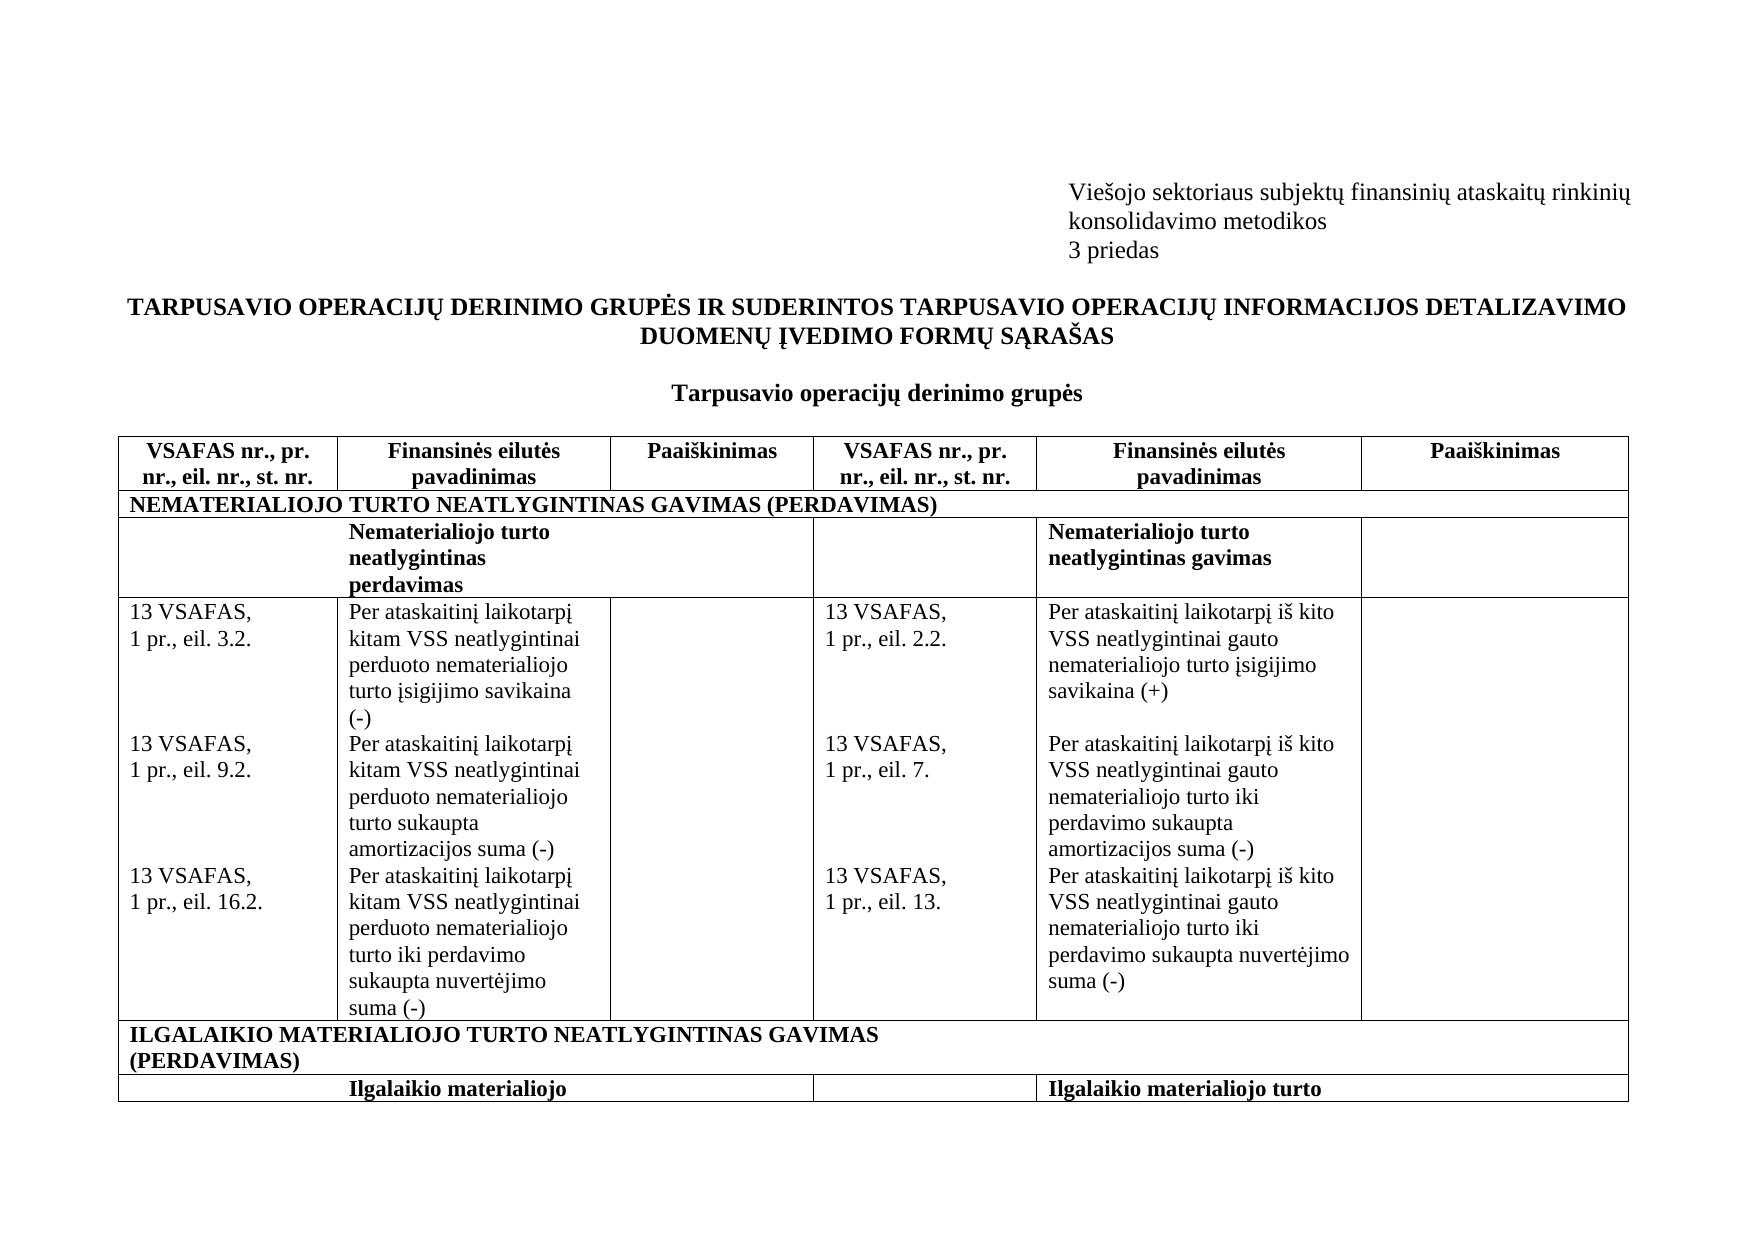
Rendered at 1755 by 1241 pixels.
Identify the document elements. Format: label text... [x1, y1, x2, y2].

table_cell [814, 518, 1036, 597]
table_cell [119, 518, 337, 597]
table_cell Ilgalaikio materialiojo turto [1037, 1075, 1361, 1101]
table_cell [1361, 1021, 1545, 1074]
table_cell [814, 1075, 1036, 1101]
table_cell [1513, 491, 1573, 517]
table_header Finansinės eilutės pavadinimas [338, 437, 610, 490]
table_cell Per ataskaitinį laikotarpį iš kito VSS neatlygintinai gauto nematerialiojo turto iki perdavimo sukaupta amortizacijos suma (-) [1037, 730, 1361, 862]
table_cell Nematerialiojo turto neatlygintinas perdavimas [337, 518, 610, 597]
table_cell Per ataskaitinį laikotarpį iš kito VSS neatlygintinai gauto nematerialiojo turto iki perdavimo sukaupta nuvertėjimo suma (-) [1037, 862, 1361, 1020]
text 3 priedas [1068, 235, 1636, 263]
table_cell ILGALAIKIO MATERIALIOJO TURTO NEATLYGINTINAS GAVIMAS (PERDAVIMAS) [119, 1021, 1037, 1074]
table_cell [1361, 491, 1513, 517]
table_cell Per ataskaitinį laikotarpį kitam VSS neatlygintinai perduoto nematerialiojo turto sukaupta amortizacijos suma (-) [338, 730, 610, 862]
table_header VSAFAS nr., pr. nr., eil. nr., st. nr. [119, 437, 337, 490]
table_cell Nematerialiojo turto neatlygintinas gavimas [1037, 518, 1361, 597]
table_cell [1239, 491, 1361, 517]
table_cell [1362, 862, 1628, 1020]
table_cell Ilgalaikio materialiojo [337, 1075, 610, 1101]
table_header Paaiškinimas [611, 437, 813, 490]
text TARPUSAVIO OPERACIJŲ DERINIMO GRUPĖS IR SUDERINTOS TARPUSAVIO OPERACIJŲ INFORMACIJOS DETALIZAVIMO DUOMENŲ ĮVEDIMO FORMŲ SĄRAŠAS [118, 292, 1636, 350]
text Viešojo sektoriaus subjektų finansinių ataskaitų rinkinių [1068, 177, 1636, 206]
table_cell [1037, 1021, 1214, 1074]
table_cell [1361, 1075, 1628, 1101]
table_cell [1362, 518, 1628, 597]
table_cell NEMATERIALIOJO TURTO NEATLYGINTINAS GAVIMAS (PERDAVIMAS) [119, 491, 1037, 517]
table_header VSAFAS nr., pr. nr., eil. nr., st. nr. [814, 437, 1036, 490]
table_cell Per ataskaitinį laikotarpį kitam VSS neatlygintinai perduoto nematerialiojo turto iki perdavimo sukaupta nuvertėjimo suma (-) [338, 862, 610, 1020]
table_cell [611, 598, 813, 730]
table_cell [1362, 730, 1628, 862]
table_cell [1037, 491, 1239, 517]
table_cell [610, 518, 813, 597]
table_cell 13 VSAFAS, 1 pr., eil. 16.2. [119, 862, 337, 1020]
table_cell 13 VSAFAS, 1 pr., eil. 3.2. [119, 598, 337, 730]
table_cell 13 VSAFAS, 1 pr., eil. 2.2. [814, 598, 1036, 730]
table_cell 13 VSAFAS, 1 pr., eil. 9.2. [119, 730, 337, 862]
table_cell [1587, 1021, 1628, 1074]
table_cell [119, 1075, 337, 1101]
table_cell 13 VSAFAS, 1 pr., eil. 13. [814, 862, 1036, 1020]
table_cell [611, 862, 813, 1020]
table_header Paaiškinimas [1362, 437, 1628, 490]
table_header Finansinės eilutės pavadinimas [1037, 437, 1361, 490]
table_cell Per ataskaitinį laikotarpį iš kito VSS neatlygintinai gauto nematerialiojo turto įsigijimo savikaina (+) [1037, 598, 1361, 730]
table_cell [1573, 491, 1628, 517]
table_cell [1214, 1021, 1361, 1074]
text Tarpusavio operacijų derinimo grupės [118, 378, 1636, 407]
table_cell Per ataskaitinį laikotarpį kitam VSS neatlygintinai perduoto nematerialiojo turto įsigijimo savikaina (-) [338, 598, 610, 730]
table_cell [611, 730, 813, 862]
table_cell [1545, 1021, 1587, 1074]
table_cell [610, 1075, 813, 1101]
text konsolidavimo metodikos [1068, 206, 1636, 235]
table_cell 13 VSAFAS, 1 pr., eil. 7. [814, 730, 1036, 862]
table_cell [1362, 598, 1628, 730]
